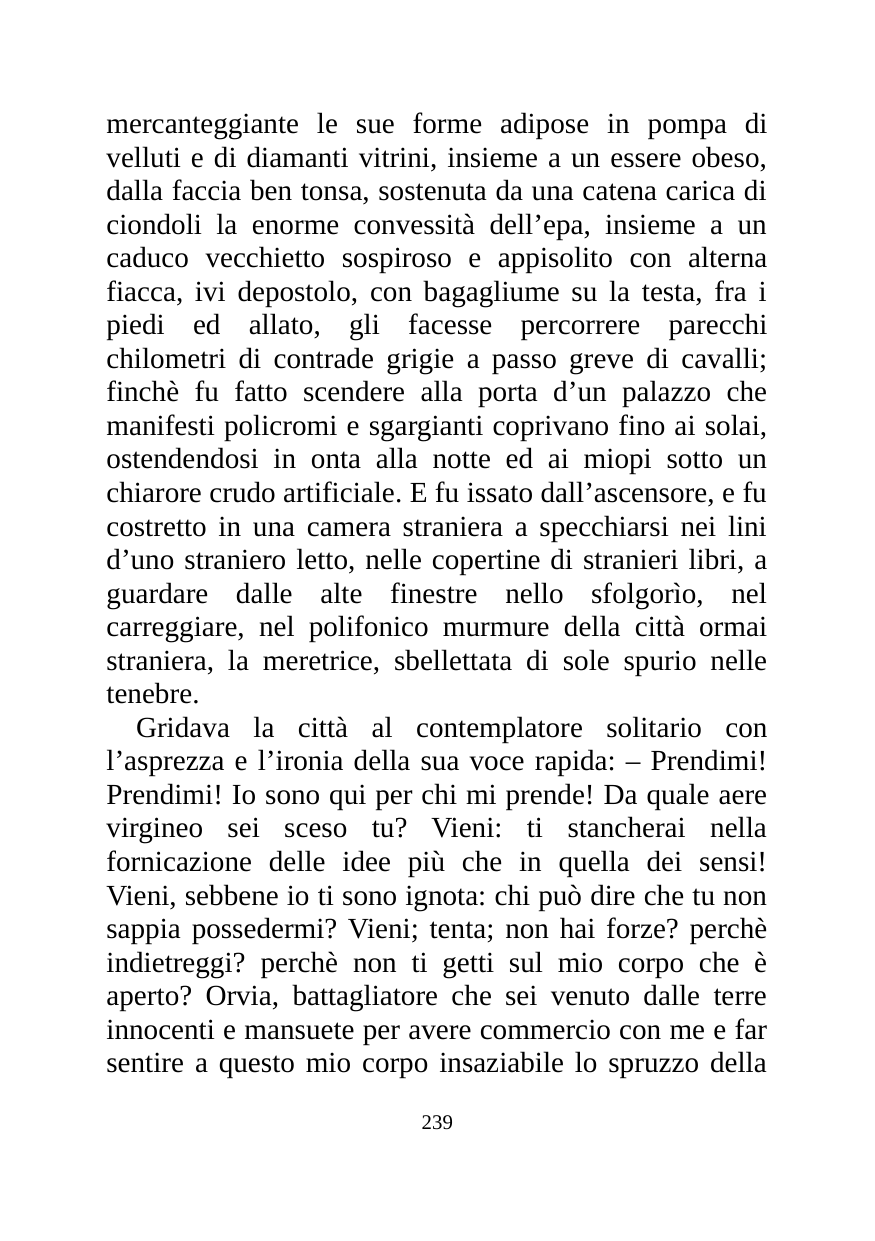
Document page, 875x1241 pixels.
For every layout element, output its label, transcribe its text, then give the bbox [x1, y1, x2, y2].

text Gridava la città al contemplatore solitario con l’asprezza e l’ironia della sua voce rapida: – Prendimi! Prendimi! Io sono qui per chi mi prende! Da quale aere virgineo sei sceso tu? Vieni: ti stancherai nella fornicazione delle idee più che in quella dei sensi! Vieni, sebbene io ti sono ignota: chi può dire che tu non sappia possedermi? Vieni; tenta; non hai forze? perchè indietreggi? perchè non ti getti sul mio corpo che è aperto? Orvia, battagliatore che sei venuto dalle terre innocenti e mansuete per avere commercio con me e far sentire a questo mio corpo insaziabile lo spruzzo della [106, 710, 768, 1079]
text mercanteggiante le sue forme adipose in pompa di velluti e di diamanti vitrini, insieme a un essere obeso, dalla faccia ben tonsa, sostenuta da una catena carica di ciondoli la enorme convessità dell’epa, insieme a un caduco vecchietto sospiroso e appisolito con alterna fiacca, ivi depostolo, con bagagliume su la testa, fra i piedi ed allato, gli facesse percorrere parecchi chilometri di contrade grigie a passo greve di cavalli; finchè fu fatto scendere alla porta d’un palazzo che manifesti policromi e sgargianti coprivano fino ai solai, ostendendosi in onta alla notte ed ai miopi sotto un chiarore crudo artificiale. E fu issato dall’ascensore, e fu costretto in una camera straniera a specchiarsi nei lini d’uno straniero letto, nelle copertine di stranieri libri, a guardare dalle alte finestre nello sfolgorìo, nel carreggiare, nel polifonico murmure della città ormai straniera, la meretrice, sbellettata di sole spurio nelle tenebre. [106, 106, 768, 710]
